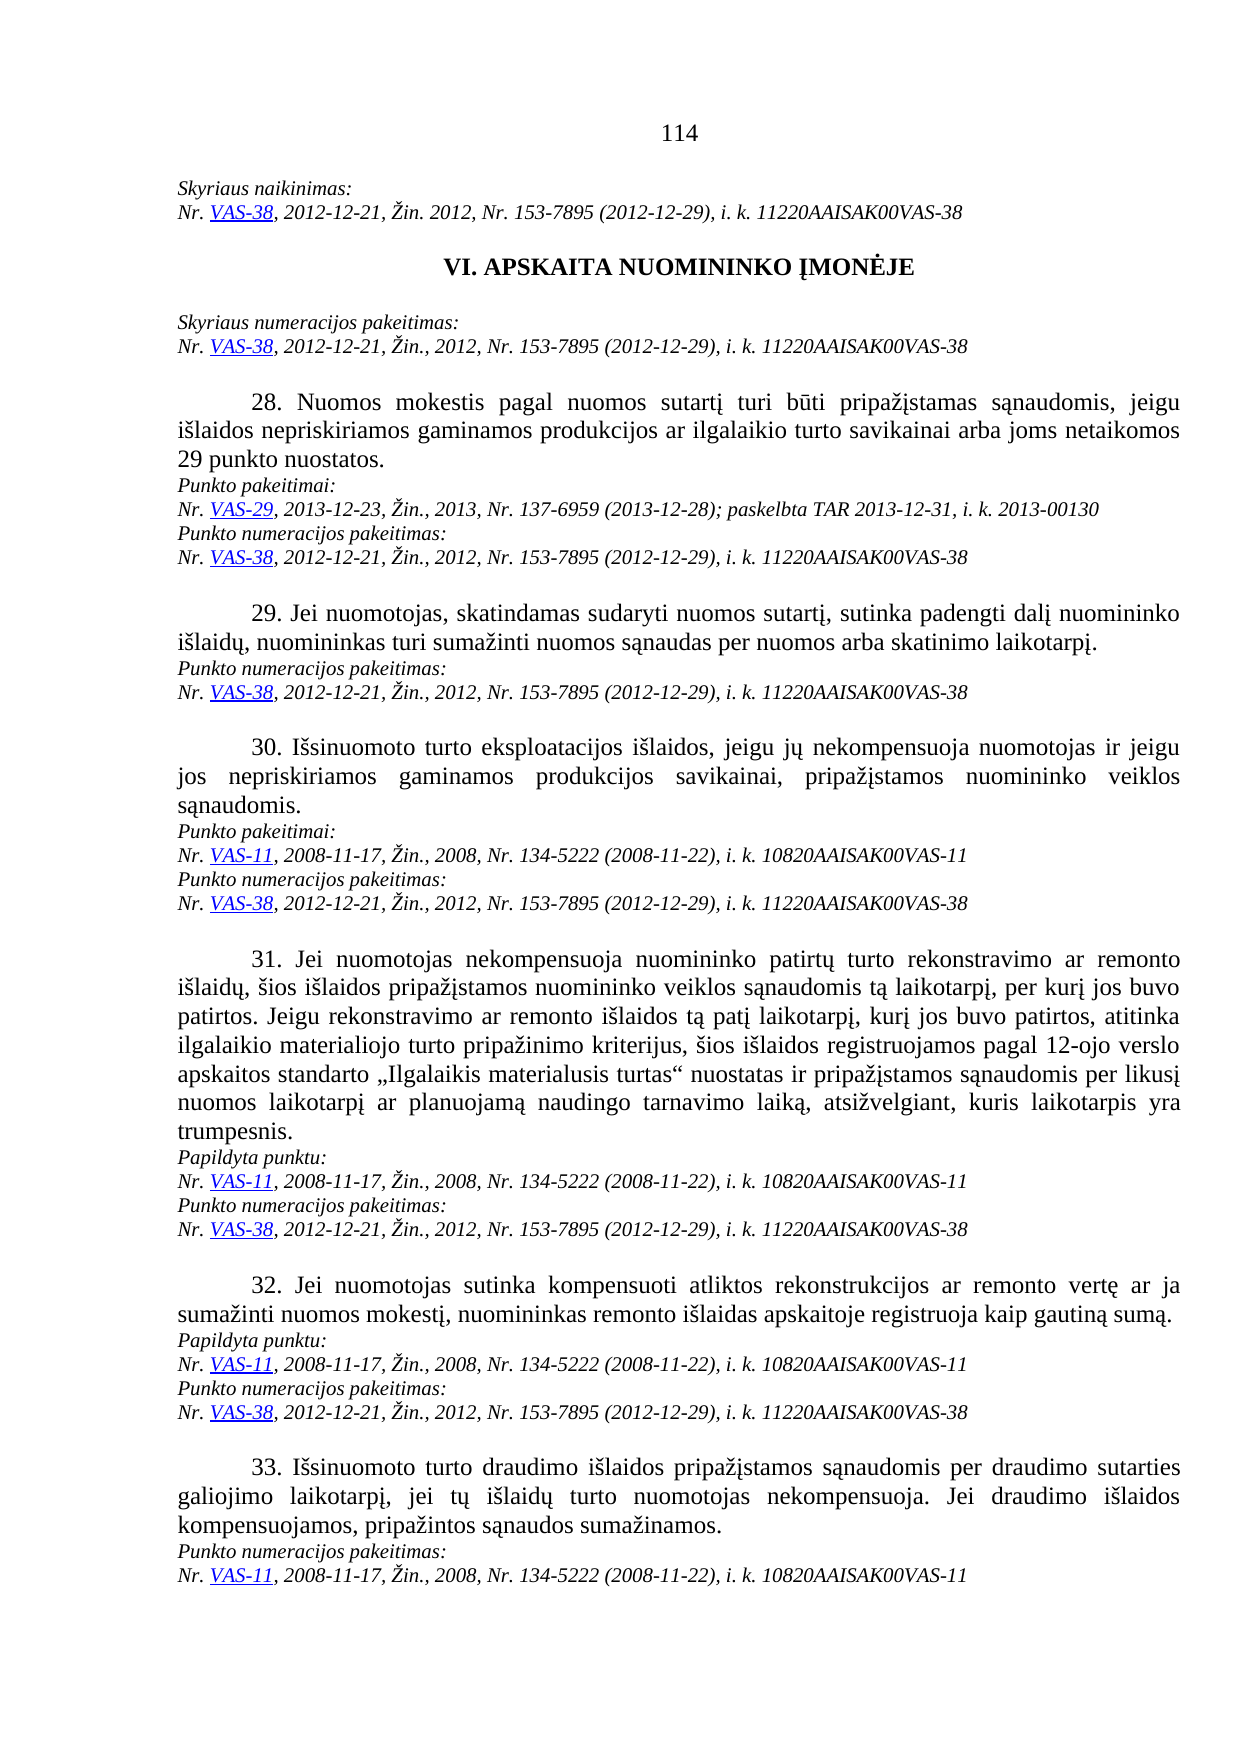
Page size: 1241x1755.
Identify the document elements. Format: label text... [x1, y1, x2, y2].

text 33. Išsinuomoto turto draudimo išlaidos pripažįstamos sąnaudomis per draudimo sutarties galiojimo laikotarpį, jei tų išlaidų turto nuomotojas nekompensuoja. Jei draudimo išlaidos kompensuojamos, pripažintos sąnaudos sumažinamos. [177, 1452, 1181, 1539]
text Nr. VAS-11, 2008-11-17, Žin., 2008, Nr. 134-5222 (2008-11-22), i. k. 10820AAISAK00VAS-11 [177, 1169, 1181, 1193]
text Nr. VAS-29, 2013-12-23, Žin., 2013, Nr. 137-6959 (2013-12-28); paskelbta TAR 2013-12-31, i. k. 2013-00130 [177, 497, 1181, 521]
text VI. APSKAITA NUOMININKO ĮMONĖJE [177, 252, 1181, 281]
text Punkto numeracijos pakeitimas: [177, 521, 1181, 545]
text Punkto numeracijos pakeitimas: [177, 1193, 1181, 1217]
text 29. Jei nuomotojas, skatindamas sudaryti nuomos sutartį, sutinka padengti dalį nuomininko išlaidų, nuomininkas turi sumažinti nuomos sąnaudas per nuomos arba skatinimo laikotarpį. [177, 598, 1181, 656]
text Nr. VAS-11, 2008-11-17, Žin., 2008, Nr. 134-5222 (2008-11-22), i. k. 10820AAISAK00VAS-11 [177, 1352, 1181, 1376]
text Nr. VAS-11, 2008-11-17, Žin., 2008, Nr. 134-5222 (2008-11-22), i. k. 10820AAISAK00VAS-11 [177, 843, 1181, 867]
text Punkto pakeitimai: [177, 819, 1181, 843]
text Skyriaus naikinimas: [177, 176, 1181, 200]
text Nr. VAS-38, 2012-12-21, Žin., 2012, Nr. 153-7895 (2012-12-29), i. k. 11220AAISAK00VAS-38 [177, 680, 1181, 704]
text Nr. VAS-38, 2012-12-21, Žin., 2012, Nr. 153-7895 (2012-12-29), i. k. 11220AAISAK00VAS-38 [177, 545, 1181, 569]
text Nr. VAS-38, 2012-12-21, Žin. 2012, Nr. 153-7895 (2012-12-29), i. k. 11220AAISAK00VAS-38 [177, 200, 1181, 224]
text Punkto numeracijos pakeitimas: [177, 656, 1181, 680]
text Papildyta punktu: [177, 1145, 1181, 1169]
text Skyriaus numeracijos pakeitimas: [177, 310, 1181, 334]
text 31. Jei nuomotojas nekompensuoja nuomininko patirtų turto rekonstravimo ar remonto išlaidų, šios išlaidos pripažįstamos nuomininko veiklos sąnaudomis tą laikotarpį, per kurį jos buvo patirtos. Jeigu rekonstravimo ar remonto išlaidos tą patį laikotarpį, kurį jos buvo patirtos, atitinka ilgalaikio materialiojo turto pripažinimo kriterijus, šios išlaidos registruojamos pagal 12-ojo verslo apskaitos standarto „Ilgalaikis materialusis turtas“ nuostatas ir pripažįstamos sąnaudomis per likusį nuomos laikotarpį ar planuojamą naudingo tarnavimo laiką, atsižvelgiant, kuris laikotarpis yra trumpesnis. [177, 944, 1181, 1145]
text Nr. VAS-38, 2012-12-21, Žin., 2012, Nr. 153-7895 (2012-12-29), i. k. 11220AAISAK00VAS-38 [177, 1217, 1181, 1241]
text 28. Nuomos mokestis pagal nuomos sutartį turi būti pripažįstamas sąnaudomis, jeigu išlaidos nepriskiriamos gaminamos produkcijos ar ilgalaikio turto savikainai arba joms netaikomos 29 punkto nuostatos. [177, 387, 1181, 473]
text Punkto numeracijos pakeitimas: [177, 1376, 1181, 1400]
text Punkto numeracijos pakeitimas: [177, 1539, 1181, 1563]
text 30. Išsinuomoto turto eksploatacijos išlaidos, jeigu jų nekompensuoja nuomotojas ir jeigu jos nepriskiriamos gaminamos produkcijos savikainai, pripažįstamos nuomininko veiklos sąnaudomis. [177, 732, 1181, 819]
text Nr. VAS-38, 2012-12-21, Žin., 2012, Nr. 153-7895 (2012-12-29), i. k. 11220AAISAK00VAS-38 [177, 891, 1181, 915]
text Nr. VAS-38, 2012-12-21, Žin., 2012, Nr. 153-7895 (2012-12-29), i. k. 11220AAISAK00VAS-38 [177, 1400, 1181, 1424]
text Punkto numeracijos pakeitimas: [177, 867, 1181, 891]
text 32. Jei nuomotojas sutinka kompensuoti atliktos rekonstrukcijos ar remonto vertę ar ja sumažinti nuomos mokestį, nuomininkas remonto išlaidas apskaitoje registruoja kaip gautiną sumą. [177, 1270, 1181, 1327]
text Nr. VAS-11, 2008-11-17, Žin., 2008, Nr. 134-5222 (2008-11-22), i. k. 10820AAISAK00VAS-11 [177, 1563, 1181, 1587]
text Punkto pakeitimai: [177, 473, 1181, 497]
text Papildyta punktu: [177, 1327, 1181, 1352]
text Nr. VAS-38, 2012-12-21, Žin., 2012, Nr. 153-7895 (2012-12-29), i. k. 11220AAISAK00VAS-38 [177, 334, 1181, 358]
